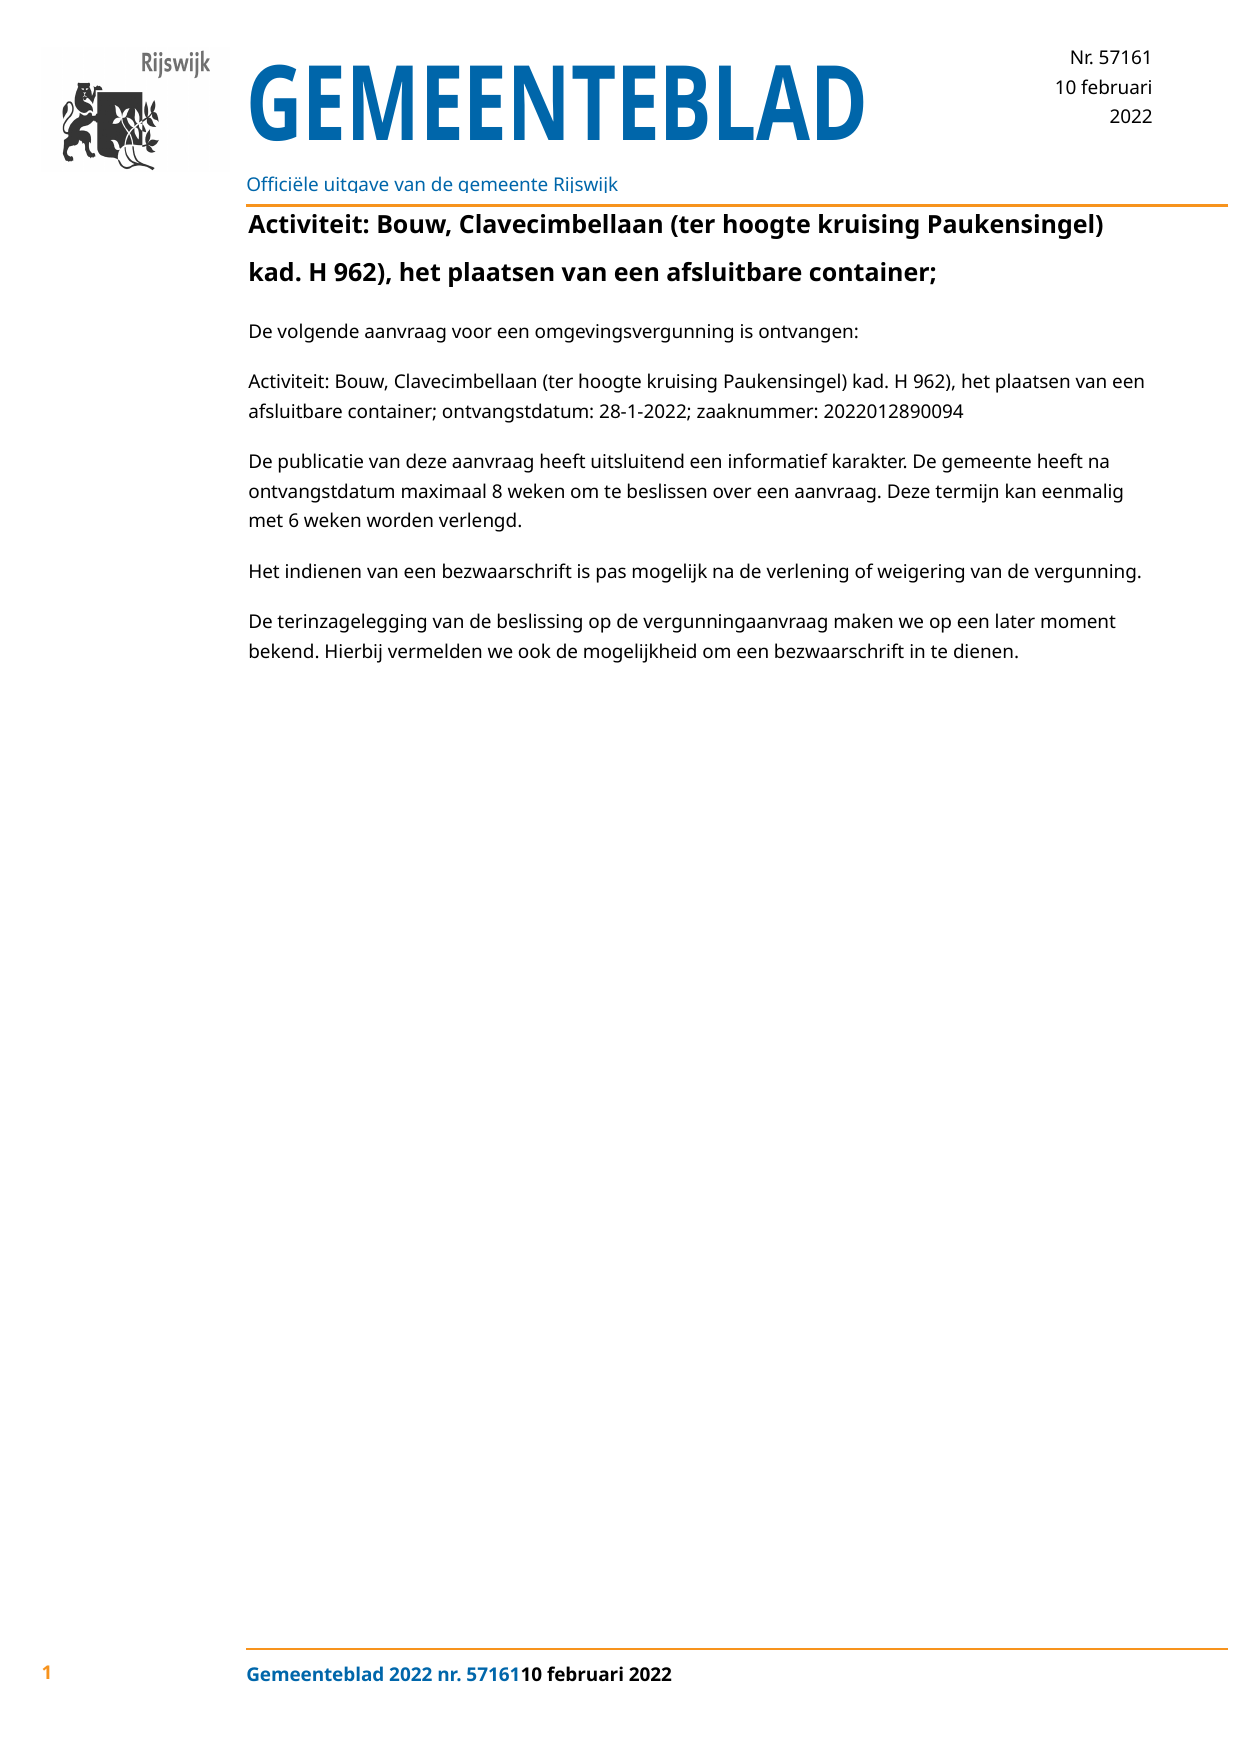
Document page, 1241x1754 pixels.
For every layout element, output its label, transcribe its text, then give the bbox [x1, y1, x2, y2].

text De volgende aanvraag voor een omgevingsvergunning is ontvangen: [248, 318, 1152, 344]
text Activiteit: Bouw, Clavecimbellaan (ter hoogte kruising Paukensingel) kad. H 962), het plaatsen van een afsluitbare container; [248, 207, 1152, 288]
picture [41, 47, 231, 172]
text Het indienen van een bezwaarschrift is pas mogelijk na de verlening of weigering van de vergunning. [248, 558, 1152, 584]
text Activiteit: Bouw, Clavecimbellaan (ter hoogte kruising Paukensingel) kad. H 962), het plaatsen van een afsluitbare container; ontvangstdatum: 28-1-2022; zaaknummer: 2022012890094 [248, 368, 1152, 424]
text De publicatie van deze aanvraag heeft uitsluitend een informatief karakter. De gemeente heeft na ontvangstdatum maximaal 8 weken om te beslissen over een aanvraag. Deze termijn kan eenmalig met 6 weken worden verlengd. [248, 448, 1152, 533]
text De terinzagelegging van de beslissing op de vergunningaanvraag maken we op een later moment bekend. Hierbij vermelden we ook de mogelijkheid om een bezwaarschrift in te dienen. [248, 608, 1152, 664]
